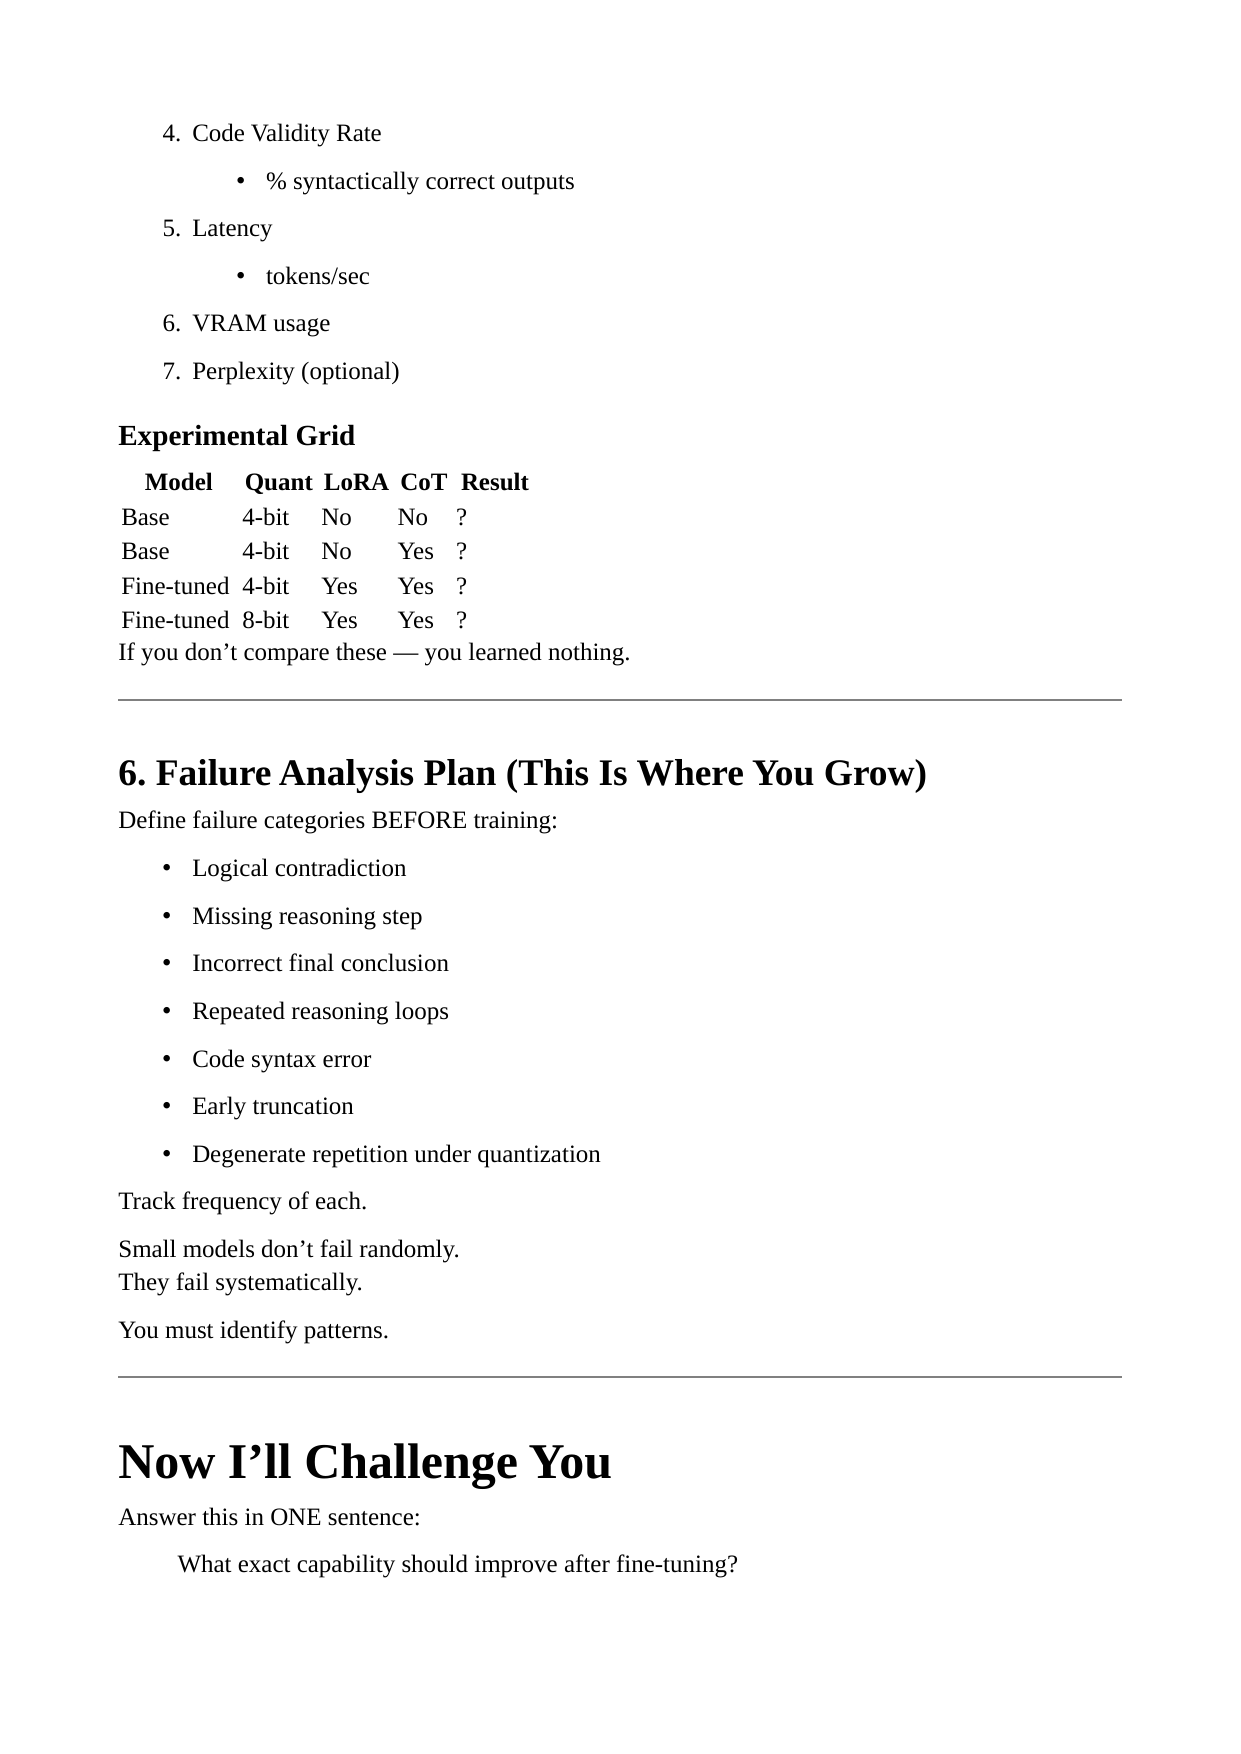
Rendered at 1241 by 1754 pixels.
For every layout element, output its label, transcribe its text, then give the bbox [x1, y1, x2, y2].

table_cell ? [453, 534, 537, 568]
table_header LoRA [318, 464, 394, 499]
table_cell Yes [395, 603, 453, 637]
text Define failure categories BEFORE training: [118, 806, 1122, 834]
list Logical contradiction [162, 853, 1122, 882]
table_cell ? [453, 603, 537, 637]
table_cell Yes [395, 534, 453, 568]
subtitle 6. Failure Analysis Plan (This Is Where You Grow) [118, 750, 1122, 793]
table_header Model [118, 464, 239, 499]
table_cell Fine-tuned [118, 603, 239, 637]
subtitle Now I’ll Challenge You [118, 1432, 1122, 1489]
table_cell Yes [395, 568, 453, 603]
table_header CoT [395, 464, 453, 499]
table_cell No [318, 499, 394, 533]
list VRAM usage [162, 308, 1122, 337]
list Repeated reasoning loops [162, 996, 1122, 1025]
table_cell 4-bit [239, 568, 318, 603]
table_cell No [318, 534, 394, 568]
list Latency [162, 213, 1122, 242]
table_cell Base [118, 534, 239, 568]
list Early truncation [162, 1091, 1122, 1120]
text Track frequency of each. [118, 1186, 1122, 1215]
table_header Quant [239, 464, 318, 499]
list Degenerate repetition under quantization [162, 1139, 1122, 1168]
table_cell 4-bit [239, 499, 318, 533]
list Incorrect final conclusion [162, 948, 1122, 977]
table_cell Fine-tuned [118, 568, 239, 603]
table_cell ? [453, 499, 537, 533]
table_cell Yes [318, 568, 394, 603]
table_cell ? [453, 568, 537, 603]
list % syntactically correct outputs [236, 166, 1122, 194]
table_cell 8-bit [239, 603, 318, 637]
list Code Validity Rate [162, 118, 1122, 147]
table_header Result [453, 464, 537, 499]
list Missing reasoning step [162, 901, 1122, 929]
text You must identify patterns. [118, 1315, 1122, 1343]
list Code syntax error [162, 1044, 1122, 1072]
text What exact capability should improve after fine-tuning? [177, 1549, 1063, 1578]
table_cell Yes [318, 603, 394, 637]
list Perplexity (optional) [162, 356, 1122, 385]
list tokens/sec [236, 261, 1122, 290]
text Small models don’t fail randomly. They fail systematically. [118, 1234, 1122, 1296]
text Answer this in ONE sentence: [118, 1502, 1122, 1530]
table_cell No [395, 499, 453, 533]
table_cell Base [118, 499, 239, 533]
subtitle Experimental Grid [118, 418, 1122, 452]
text If you don’t compare these — you learned nothing. [118, 637, 1122, 666]
table_cell 4-bit [239, 534, 318, 568]
